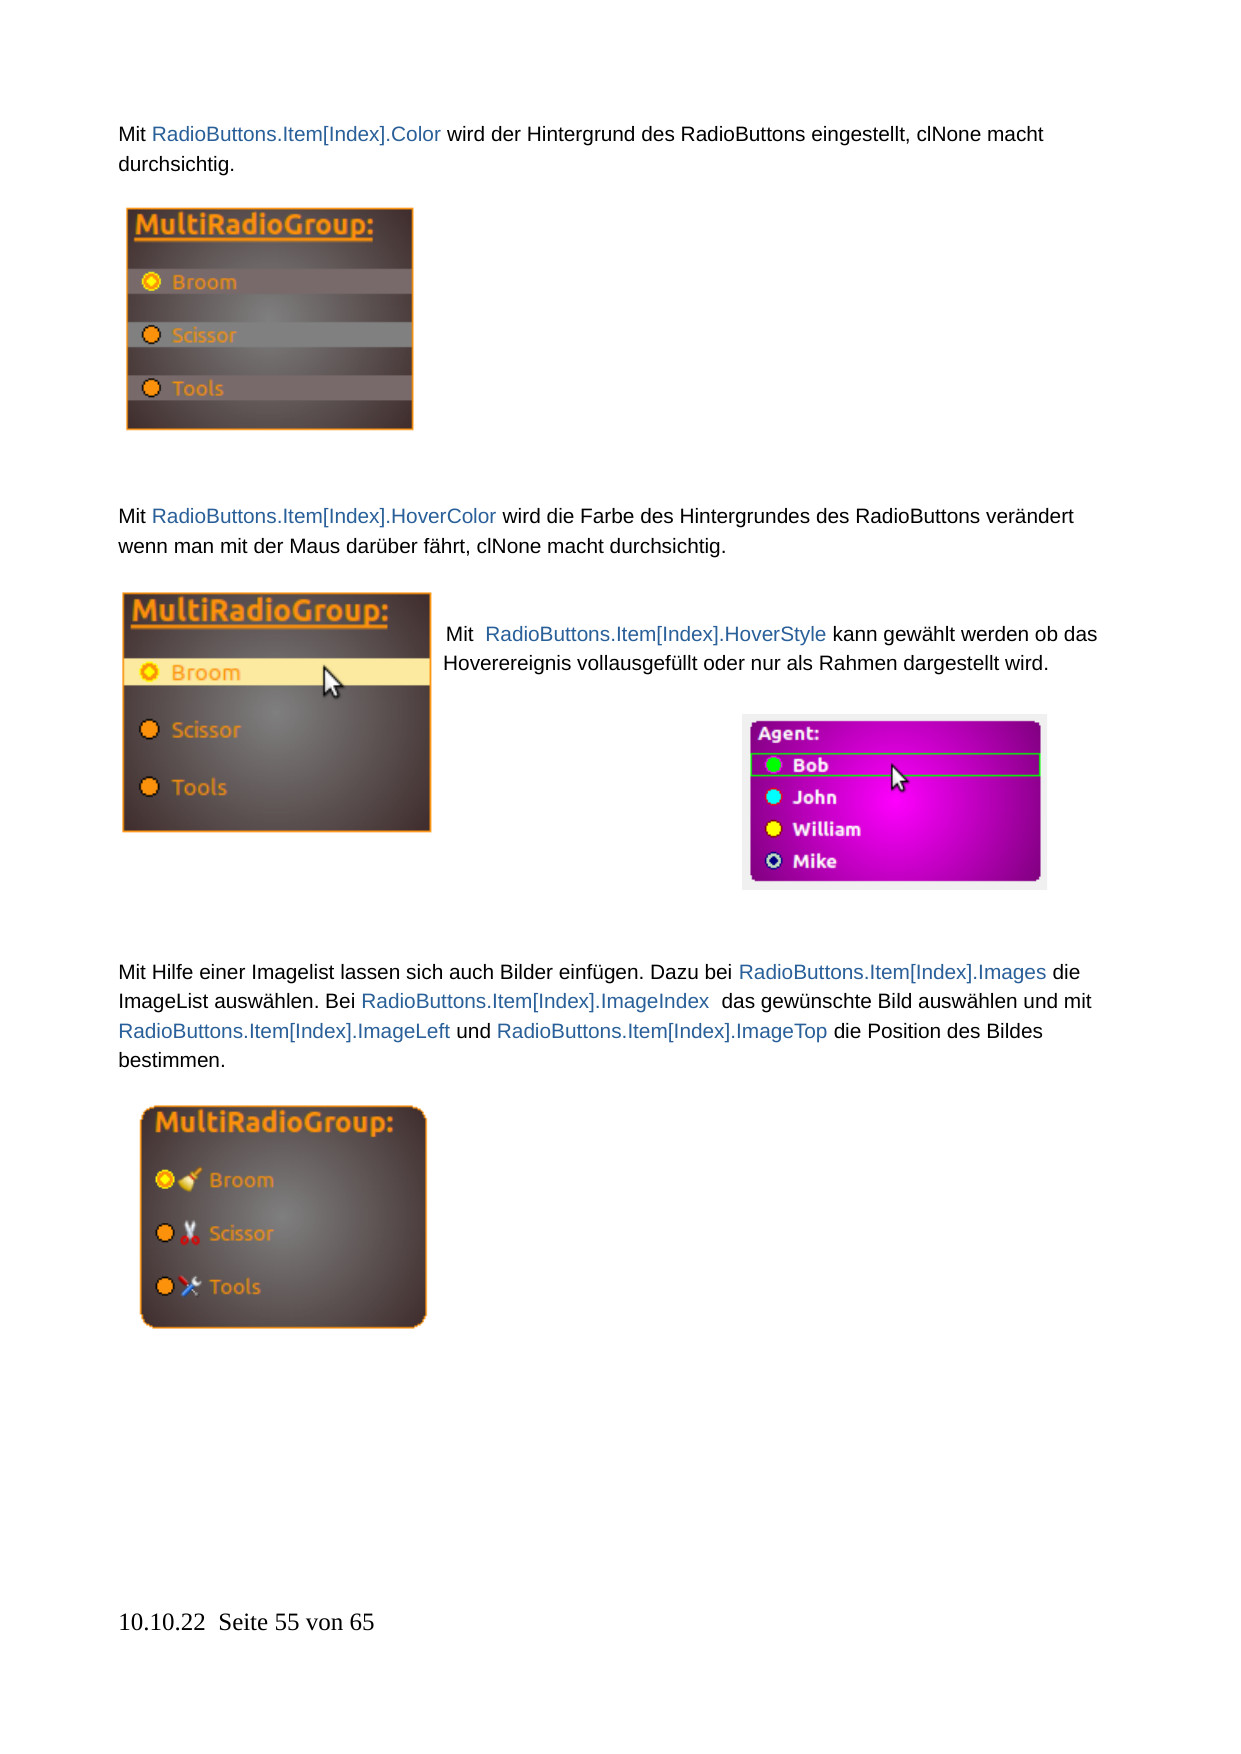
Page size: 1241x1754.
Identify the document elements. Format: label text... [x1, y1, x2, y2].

picture [123, 1090, 446, 1343]
picture [114, 194, 430, 446]
text Mit Hilfe einer Imagelist lassen sich auch Bilder einfügen. Dazu bei RadioButtons.Item[Index].Images die ImageList auswählen. Bei RadioButtons.Item[Index].ImageIndex das gewünschte Bild auswählen und mit RadioButtons.Item[Index].ImageLeft und RadioButtons.Item[Index].ImageTop die Position des Bildes bestimmen. [118, 956, 1122, 1073]
picture [742, 714, 1048, 890]
text Mit RadioButtons.Item[Index].HoverStyle kann gewählt werden ob das Hoverereignis vollausgefüllt oder nur als Rahmen dargestellt wird. [435, 618, 1122, 677]
text Mit RadioButtons.Item[Index].HoverColor wird die Farbe des Hintergrundes des RadioButtons verändert wenn man mit der Maus darüber fährt, clNone macht durchsichtig. [118, 500, 1122, 559]
picture [121, 586, 435, 841]
text Mit RadioButtons.Item[Index].Color wird der Hintergrund des RadioButtons eingestellt, clNone macht durchsichtig. [118, 118, 1122, 177]
